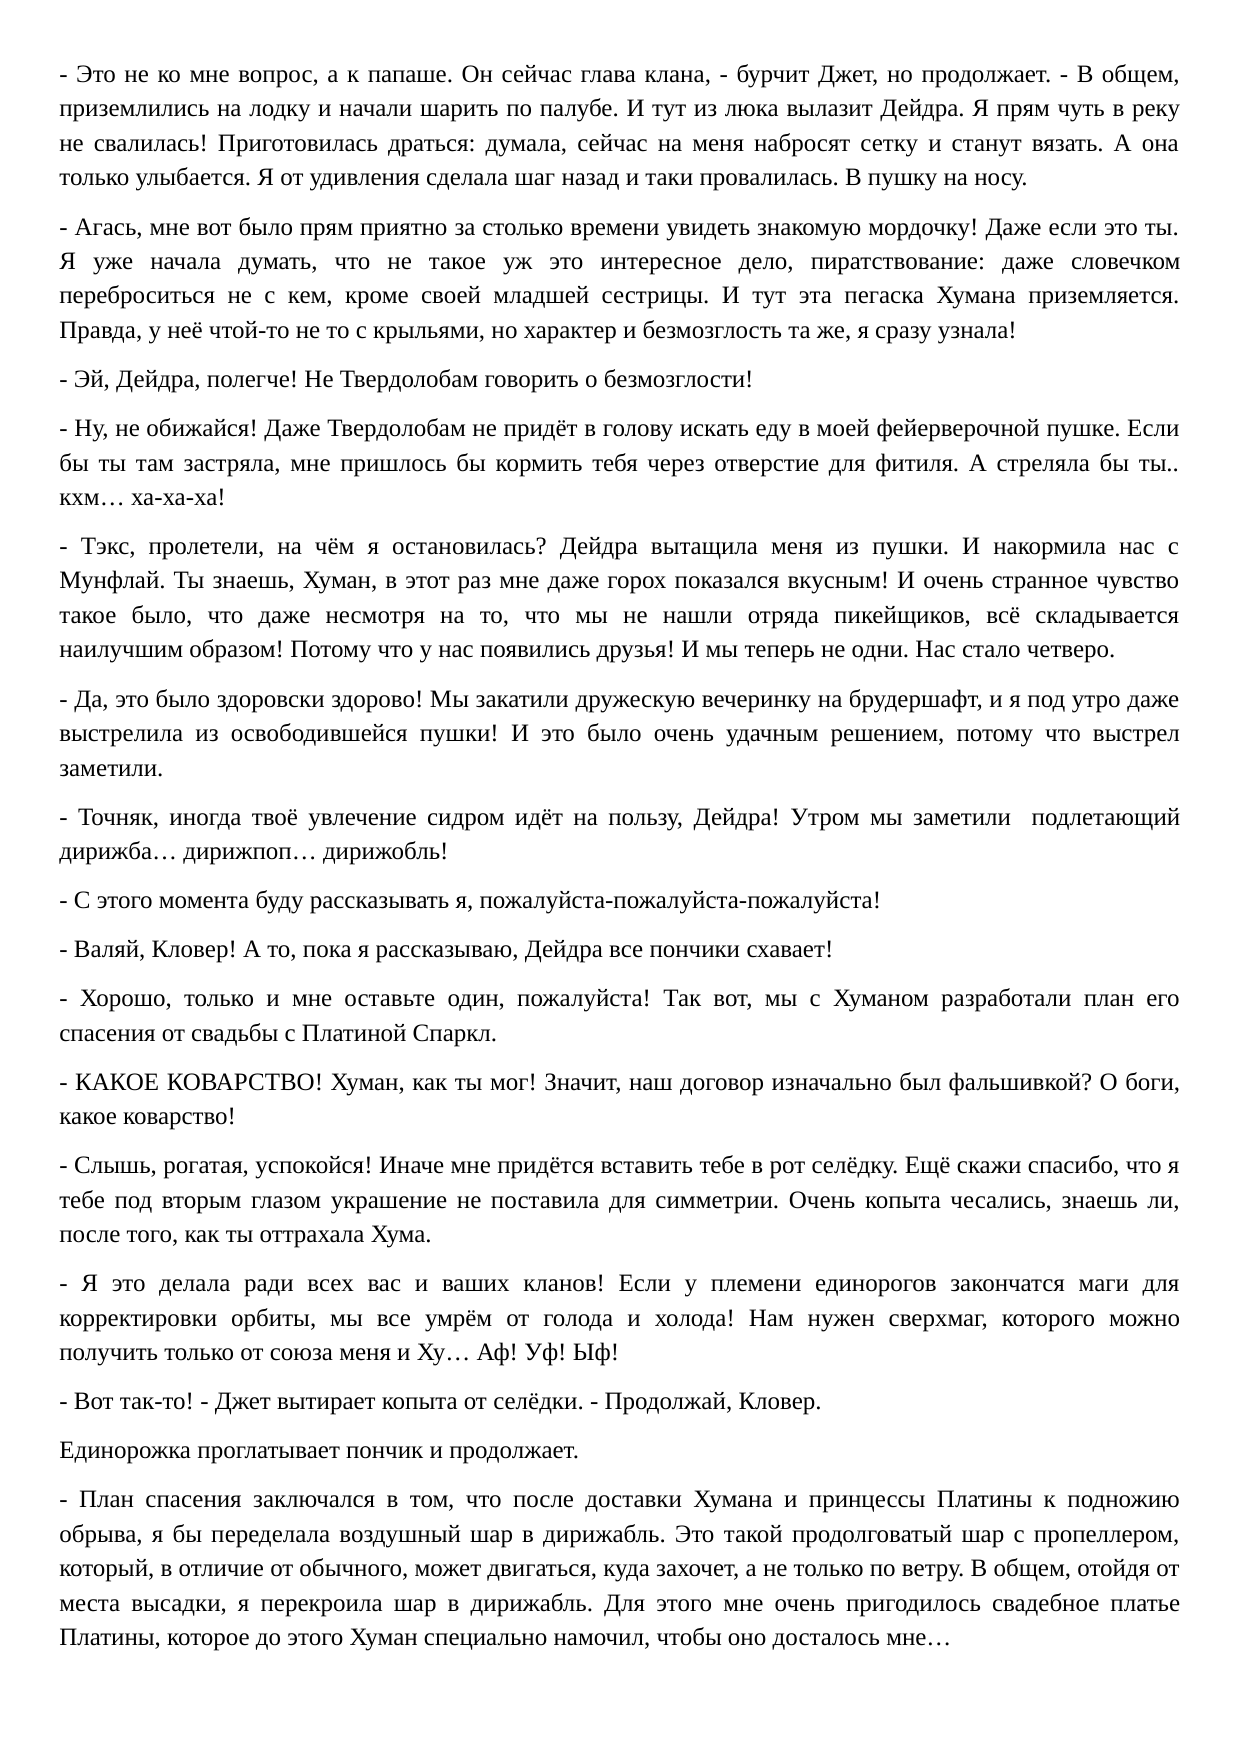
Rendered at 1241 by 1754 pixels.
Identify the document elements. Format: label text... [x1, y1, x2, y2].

text - Слышь, рогатая, успокойся! Иначе мне придётся вставить тебе в рот селёдку. Ещё скажи спасибо, что я тебе под вторым глазом украшение не поставила для симметрии. Очень копыта чесались, знаешь ли, после того, как ты оттрахала Хума. [59, 1150, 1181, 1248]
text - Вот так-то! - Джет вытирает копыта от селёдки. - Продолжай, Кловер. [59, 1386, 1181, 1415]
text - Валяй, Кловер! А то, пока я рассказываю, Дейдра все пончики схавает! [59, 934, 1181, 963]
text - Агась, мне вот было прям приятно за столько времени увидеть знакомую мордочку! Даже если это ты. Я уже начала думать, что не такое уж это интересное дело, пиратствование: даже словечком переброситься не с кем, кроме своей младшей сестрицы. И тут эта пегаска Хумана приземляется. Правда, у неё чтой-то не то с крыльями, но характер и безмозглость та же, я сразу узнала! [59, 212, 1181, 344]
text - С этого момента буду рассказывать я, пожалуйста-пожалуйста-пожалуйста! [59, 885, 1181, 914]
text - Эй, Дейдра, полегче! Не Твердолобам говорить о безмозглости! [59, 364, 1181, 393]
text - План спасения заключался в том, что после доставки Хумана и принцессы Платины к подножию обрыва, я бы переделала воздушный шар в дирижабль. Это такой продолговатый шар с пропеллером, который, в отличие от обычного, может двигаться, куда захочет, а не только по ветру. В общем, отойдя от места высадки, я перекроила шар в дирижабль. Для этого мне очень пригодилось свадебное платье Платины, которое до этого Хуман специально намочил, чтобы оно досталось мне… [59, 1484, 1181, 1651]
text Единорожка проглатывает пончик и продолжает. [59, 1436, 1181, 1464]
text - Я это делала ради всех вас и ваших кланов! Если у племени единорогов закончатся маги для корректировки орбиты, мы все умрём от голода и холода! Нам нужен сверхмаг, которого можно получить только от союза меня и Ху… Аф! Уф! Ыф! [59, 1268, 1181, 1366]
text - Тэкс, пролетели, на чём я остановилась? Дейдра вытащила меня из пушки. И накормила нас с Мунфлай. Ты знаешь, Хуман, в этот раз мне даже горох показался вкусным! И очень странное чувство такое было, что даже несмотря на то, что мы не нашли отряда пикейщиков, всё складывается наилучшим образом! Потому что у нас появились друзья! И мы теперь не одни. Нас стало четверо. [59, 531, 1181, 663]
text - Точняк, иногда твоё увлечение сидром идёт на пользу, Дейдра! Утром мы заметили подлетающий дирижба… дирижпоп… дирижобль! [59, 802, 1181, 865]
text - Да, это было здоровски здорово! Мы закатили дружескую вечеринку на брудершафт, и я под утро даже выстрелила из освободившейся пушки! И это было очень удачным решением, потому что выстрел заметили. [59, 684, 1181, 781]
text - Это не ко мне вопрос, а к папаше. Он сейчас глава клана, - бурчит Джет, но продолжает. - В общем, приземлились на лодку и начали шарить по палубе. И тут из люка вылазит Дейдра. Я прям чуть в реку не свалилась! Приготовилась драться: думала, сейчас на меня набросят сетку и станут вязать. А она только улыбается. Я от удивления сделала шаг назад и таки провалилась. В пушку на носу. [59, 59, 1181, 191]
text - Ну, не обижайся! Даже Твердолобам не придёт в голову искать еду в моей фейерверочной пушке. Если бы ты там застряла, мне пришлось бы кормить тебя через отверстие для фитиля. А стреляла бы ты.. кхм… ха-ха-ха! [59, 413, 1181, 511]
text - Хорошо, только и мне оставьте один, пожалуйста! Так вот, мы с Хуманом разработали план его спасения от свадьбы с Платиной Спаркл. [59, 983, 1181, 1047]
text - КАКОЕ КОВАРСТВО! Хуман, как ты мог! Значит, наш договор изначально был фальшивкой? О боги, какое коварство! [59, 1067, 1181, 1130]
